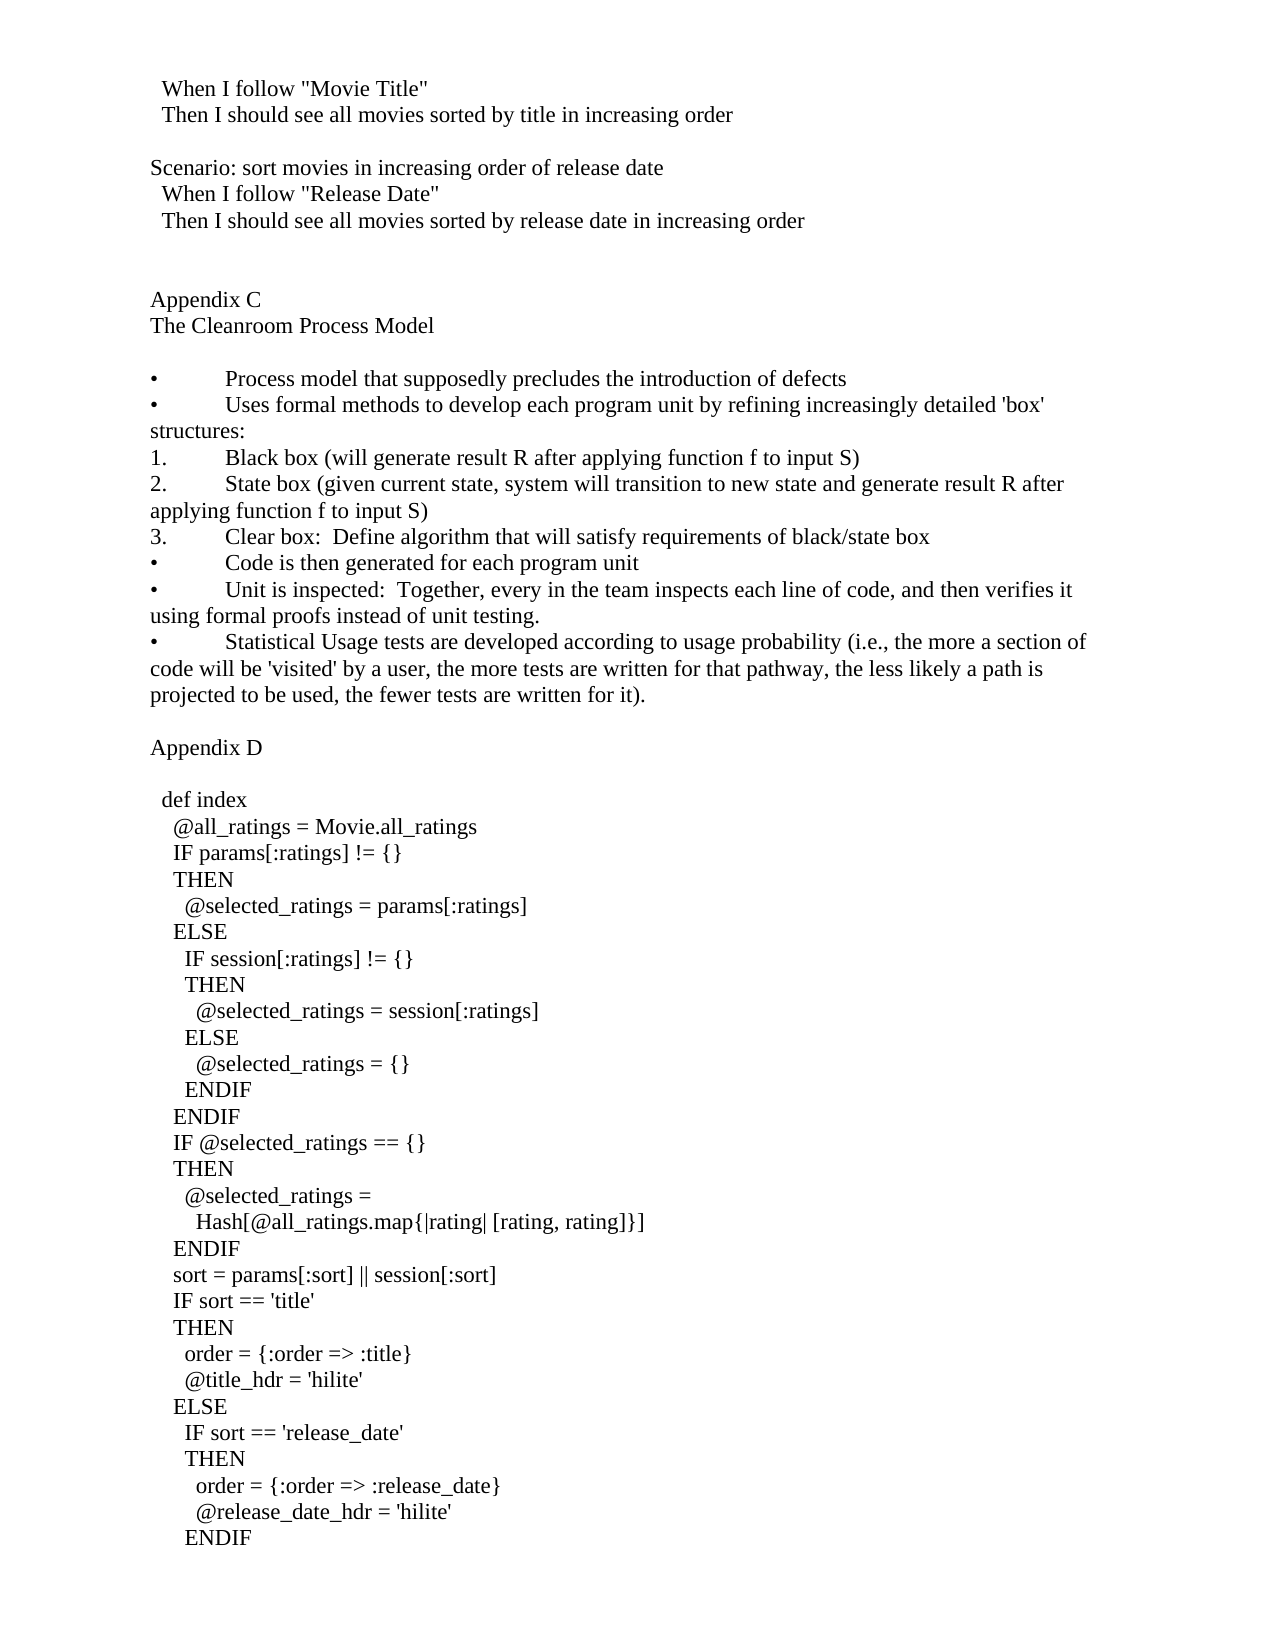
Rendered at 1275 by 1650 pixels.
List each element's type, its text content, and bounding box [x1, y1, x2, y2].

text order = {:order => :release_date} [150, 1472, 1125, 1498]
text • Process model that supposedly precludes the introduction of defects [150, 365, 1125, 391]
text IF sort == 'title' [150, 1287, 1125, 1314]
text THEN [150, 1445, 1125, 1472]
text Appendix D [150, 734, 1125, 760]
text order = {:order => :title} [150, 1340, 1125, 1366]
text ELSE [150, 1393, 1125, 1419]
text 2. State box (given current state, system will transition to new state and generate result R after applying function f to input S) [150, 470, 1125, 523]
text IF params[:ratings] != {} [150, 839, 1125, 866]
text THEN [150, 1156, 1125, 1182]
text def index [150, 787, 1125, 813]
text • Uses formal methods to develop each program unit by refining increasingly detailed 'box' structures: [150, 391, 1125, 444]
text Scenario: sort movies in increasing order of release date [150, 154, 1125, 180]
text ENDIF [150, 1234, 1125, 1261]
text 3. Clear box: Define algorithm that will satisfy requirements of black/state box [150, 523, 1125, 549]
text @selected_ratings = [150, 1182, 1125, 1208]
text Then I should see all movies sorted by release date in increasing order [150, 207, 1125, 233]
text IF @selected_ratings == {} [150, 1129, 1125, 1156]
text ENDIF [150, 1103, 1125, 1129]
text @release_date_hdr = 'hilite' [150, 1498, 1125, 1524]
text 1. Black box (will generate result R after applying function f to input S) [150, 444, 1125, 470]
text Appendix C [150, 286, 1125, 312]
text THEN [150, 1314, 1125, 1340]
text ELSE [150, 1024, 1125, 1050]
text • Code is then generated for each program unit [150, 549, 1125, 576]
text IF sort == 'release_date' [150, 1419, 1125, 1445]
text @selected_ratings = {} [150, 1050, 1125, 1076]
text When I follow "Movie Title" [150, 75, 1125, 101]
text When I follow "Release Date" [150, 180, 1125, 207]
text Then I should see all movies sorted by title in increasing order [150, 101, 1125, 128]
text • Statistical Usage tests are developed according to usage probability (i.e., the more a section of code will be 'visited' by a user, the more tests are written for that pathway, the less likely a path is projected to be used, the fewer tests are written for it). [150, 628, 1125, 707]
text @selected_ratings = params[:ratings] [150, 892, 1125, 918]
text @all_ratings = Movie.all_ratings [150, 813, 1125, 839]
text Hash[@all_ratings.map{|rating| [rating, rating]}] [150, 1208, 1125, 1234]
text @selected_ratings = session[:ratings] [150, 997, 1125, 1024]
text IF session[:ratings] != {} [150, 945, 1125, 971]
text • Unit is inspected: Together, every in the team inspects each line of code, and then verifies it using formal proofs instead of unit testing. [150, 576, 1125, 628]
text THEN [150, 971, 1125, 997]
text ELSE [150, 918, 1125, 945]
text ENDIF [150, 1524, 1125, 1551]
text THEN [150, 866, 1125, 892]
text sort = params[:sort] || session[:sort] [150, 1261, 1125, 1287]
text ENDIF [150, 1076, 1125, 1103]
text @title_hdr = 'hilite' [150, 1366, 1125, 1393]
text The Cleanroom Process Model [150, 312, 1125, 338]
